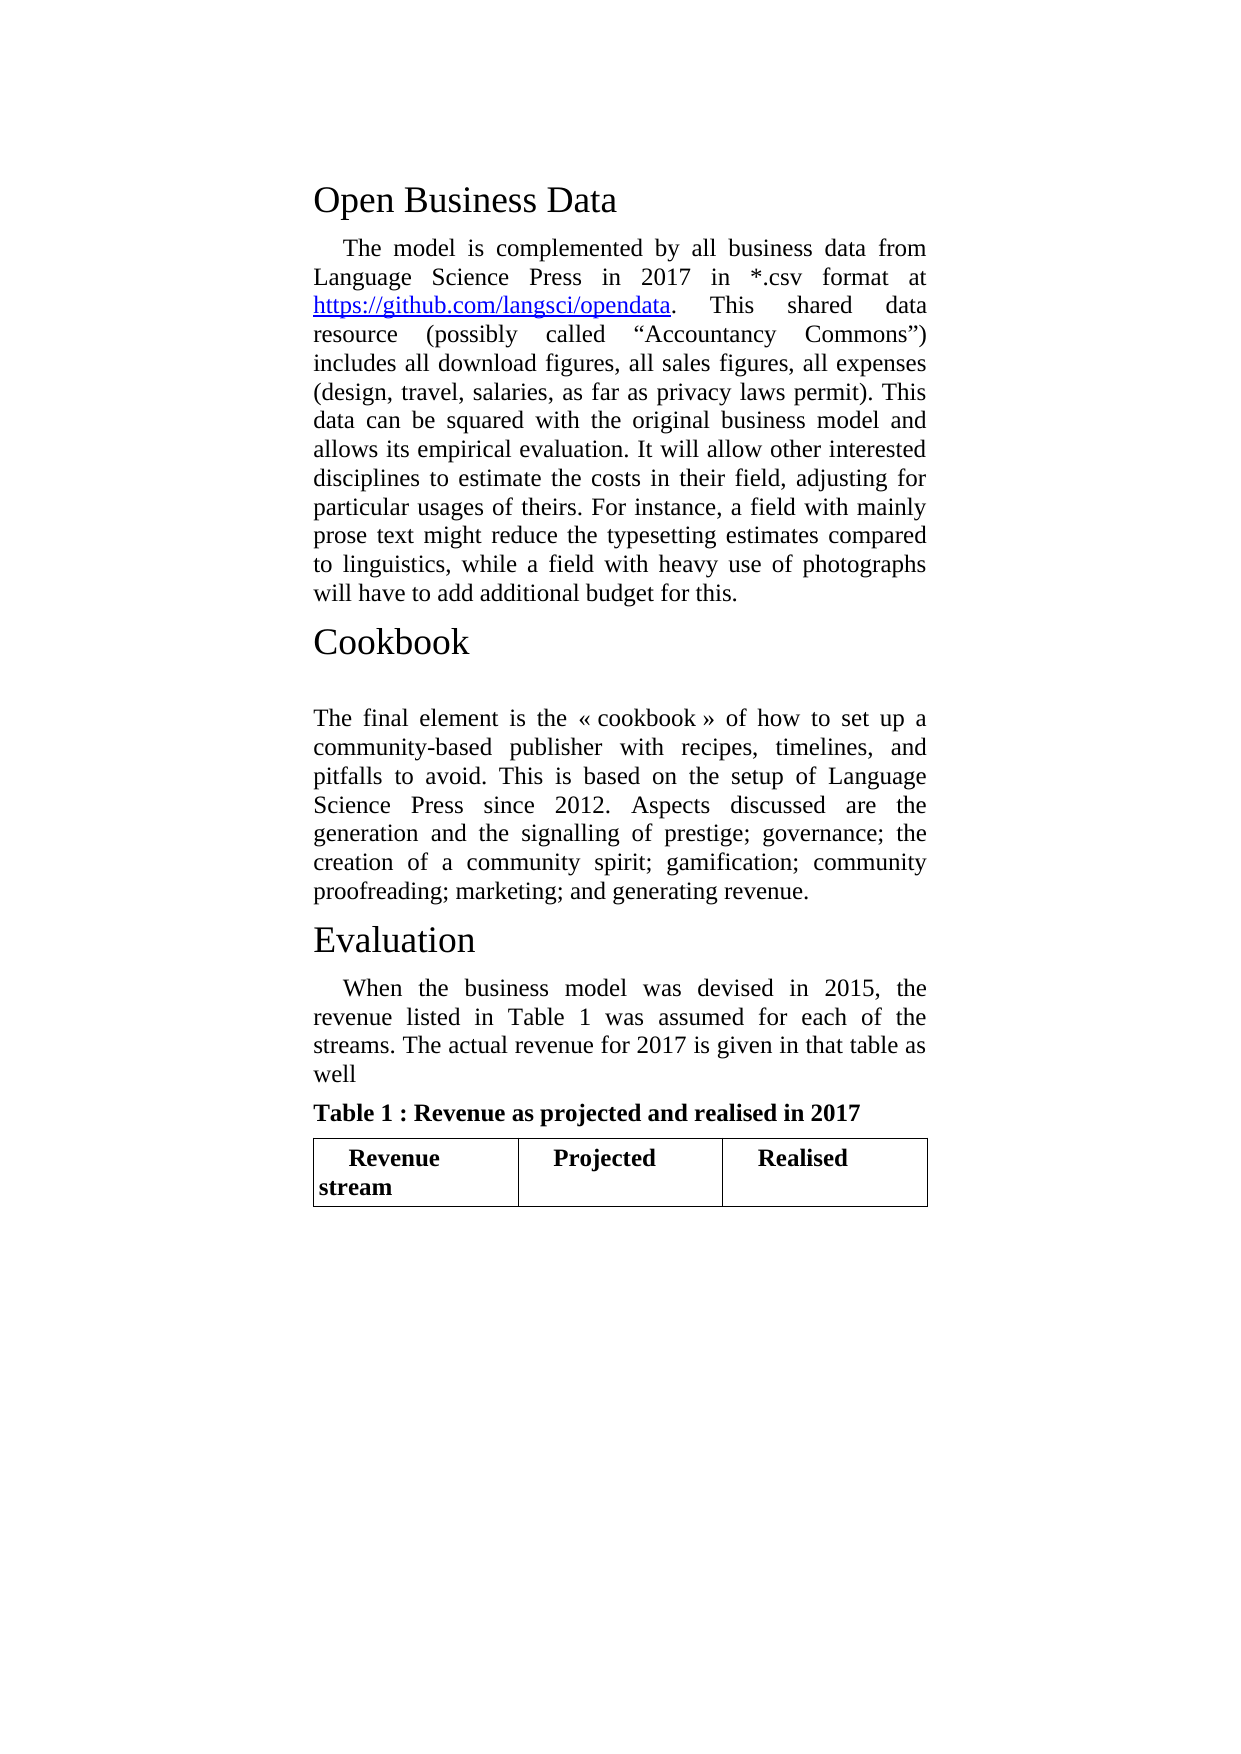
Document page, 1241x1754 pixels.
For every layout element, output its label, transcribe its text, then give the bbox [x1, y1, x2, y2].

text When the business model was devised in 2015, the revenue listed in Table 1 was assumed for each of the streams. The actual revenue for 2017 is given in that table as well [313, 973, 927, 1088]
subtitle Open Business Data [313, 177, 927, 220]
text Table 1 : Revenue as projected and realised in 2017 [313, 1098, 927, 1127]
text The model is complemented by all business data from Language Science Press in 2017 in *.csv format at https://github.com/langsci/opendata. This shared data resource (possibly called “Accountancy Commons”) includes all download figures, all sales figures, all expenses (design, travel, salaries, as far as privacy laws permit). This data can be squared with the original business model and allows its empirical evaluation. It will allow other interested disciplines to estimate the costs in their field, adjusting for particular usages of theirs. For instance, a field with mainly prose text might reduce the typesetting estimates compared to linguistics, while a field with heavy use of photographs will have to add additional budget for this. [313, 233, 927, 607]
table_header Revenue stream [314, 1139, 518, 1206]
table_header Projected [519, 1139, 722, 1206]
subtitle Evaluation [313, 917, 927, 960]
table_header Realised [723, 1139, 927, 1206]
text The final element is the « cookbook » of how to set up a community-based publisher with recipes, timelines, and pitfalls to avoid. This is based on the setup of Language Science Press since 2012. Aspects discussed are the generation and the signalling of prestige; governance; the creation of a community spirit; gamification; community proofreading; marketing; and generating revenue. [313, 675, 927, 905]
subtitle Cookbook [313, 619, 927, 662]
